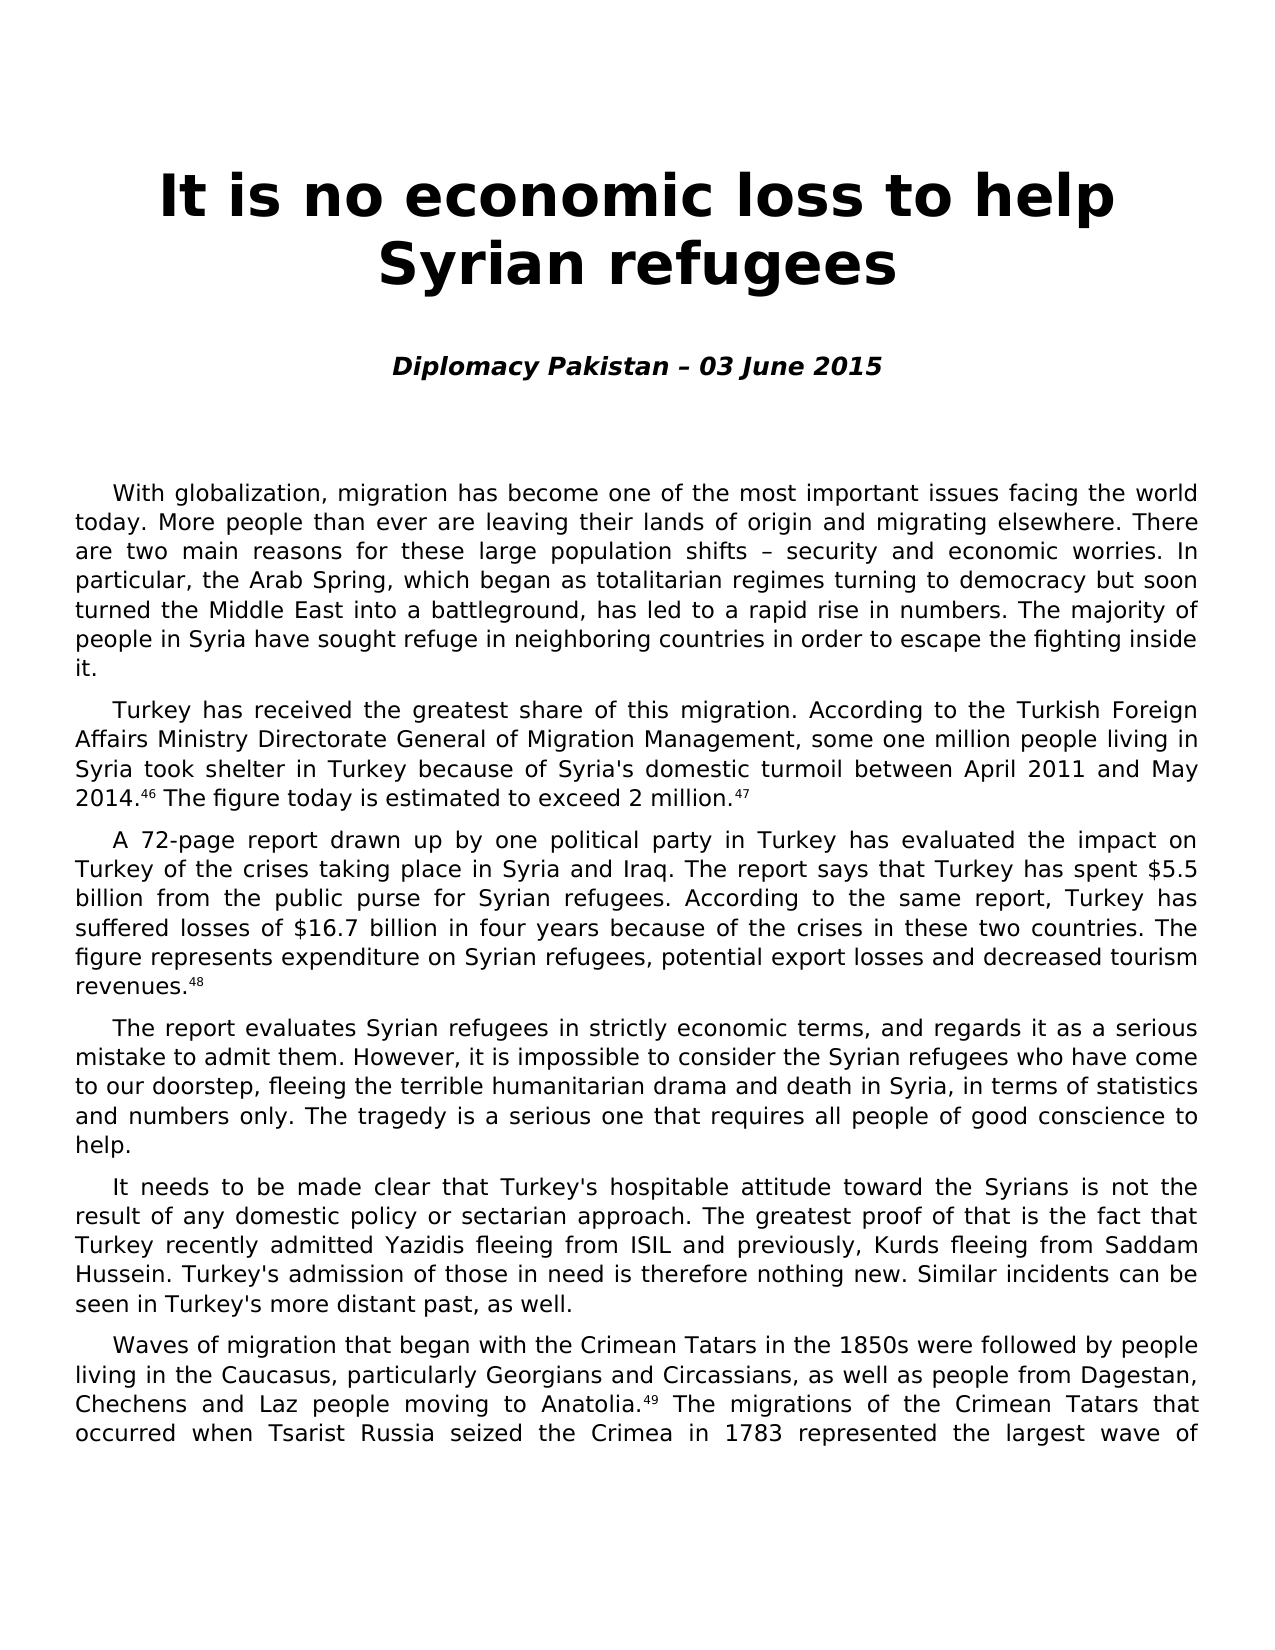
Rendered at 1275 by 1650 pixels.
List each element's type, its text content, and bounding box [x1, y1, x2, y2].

text The report evaluates Syrian refugees in strictly economic terms, and regards it as a serious mistake to admit them. However, it is impossible to consider the Syrian refugees who have come to our doorstep, fleeing the terrible humanitarian drama and death in Syria, in terms of statistics and numbers only. The tragedy is a serious one that requires all people of good conscience to help. [75, 1015, 1200, 1159]
text It needs to be made clear that Turkey's hospitable attitude toward the Syrians is not the result of any domestic policy or sectarian approach. The greatest proof of that is the fact that Turkey recently admitted Yazidis fleeing from ISIL and previously, Kurds fleeing from Saddam Hussein. Turkey's admission of those in need is therefore nothing new. Similar incidents can be seen in Turkey's more distant past, as well. [75, 1174, 1200, 1318]
text With globalization, migration has become one of the most important issues facing the world today. More people than ever are leaving their lands of origin and migrating elsewhere. There are two main reasons for these large population shifts – security and economic worries. In particular, the Arab Spring, which began as totalitarian regimes turning to democracy but soon turned the Middle East into a battleground, has led to a rapid rise in numbers. The majority of people in Syria have sought refuge in neighboring countries in order to escape the fighting inside it. [75, 480, 1200, 682]
text Waves of migration that began with the Crimean Tatars in the 1850s were followed by people living in the Caucasus, particularly Georgians and Circassians, as well as people from Dagestan, Chechens and Laz people moving to Anatolia.49 The migrations of the Crimean Tatars that occurred when Tsarist Russia seized the Crimea in 1783 represented the largest wave of [75, 1333, 1200, 1447]
text A 72-page report drawn up by one political party in Turkey has evaluated the impact on Turkey of the crises taking place in Syria and Iraq. The report says that Turkey has spent $5.5 billion from the public purse for Syrian refugees. According to the same report, Turkey has suffered losses of $16.7 billion in four years because of the crises in these two countries. The figure represents expenditure on Syrian refugees, potential export losses and decreased tourism revenues.48 [75, 827, 1200, 1000]
text Diplomacy Pakistan – 03 June 2015 [75, 353, 1200, 382]
text Turkey has received the greatest share of this migration. According to the Turkish Foreign Affairs Ministry Directorate General of Migration Management, some one million people living in Syria took shelter in Turkey because of Syria's domestic turmoil between April 2011 and May 2014.46 The figure today is estimated to exceed 2 million.47 [75, 697, 1200, 812]
subtitle It is no economic loss to help Syrian refugees [75, 162, 1200, 298]
